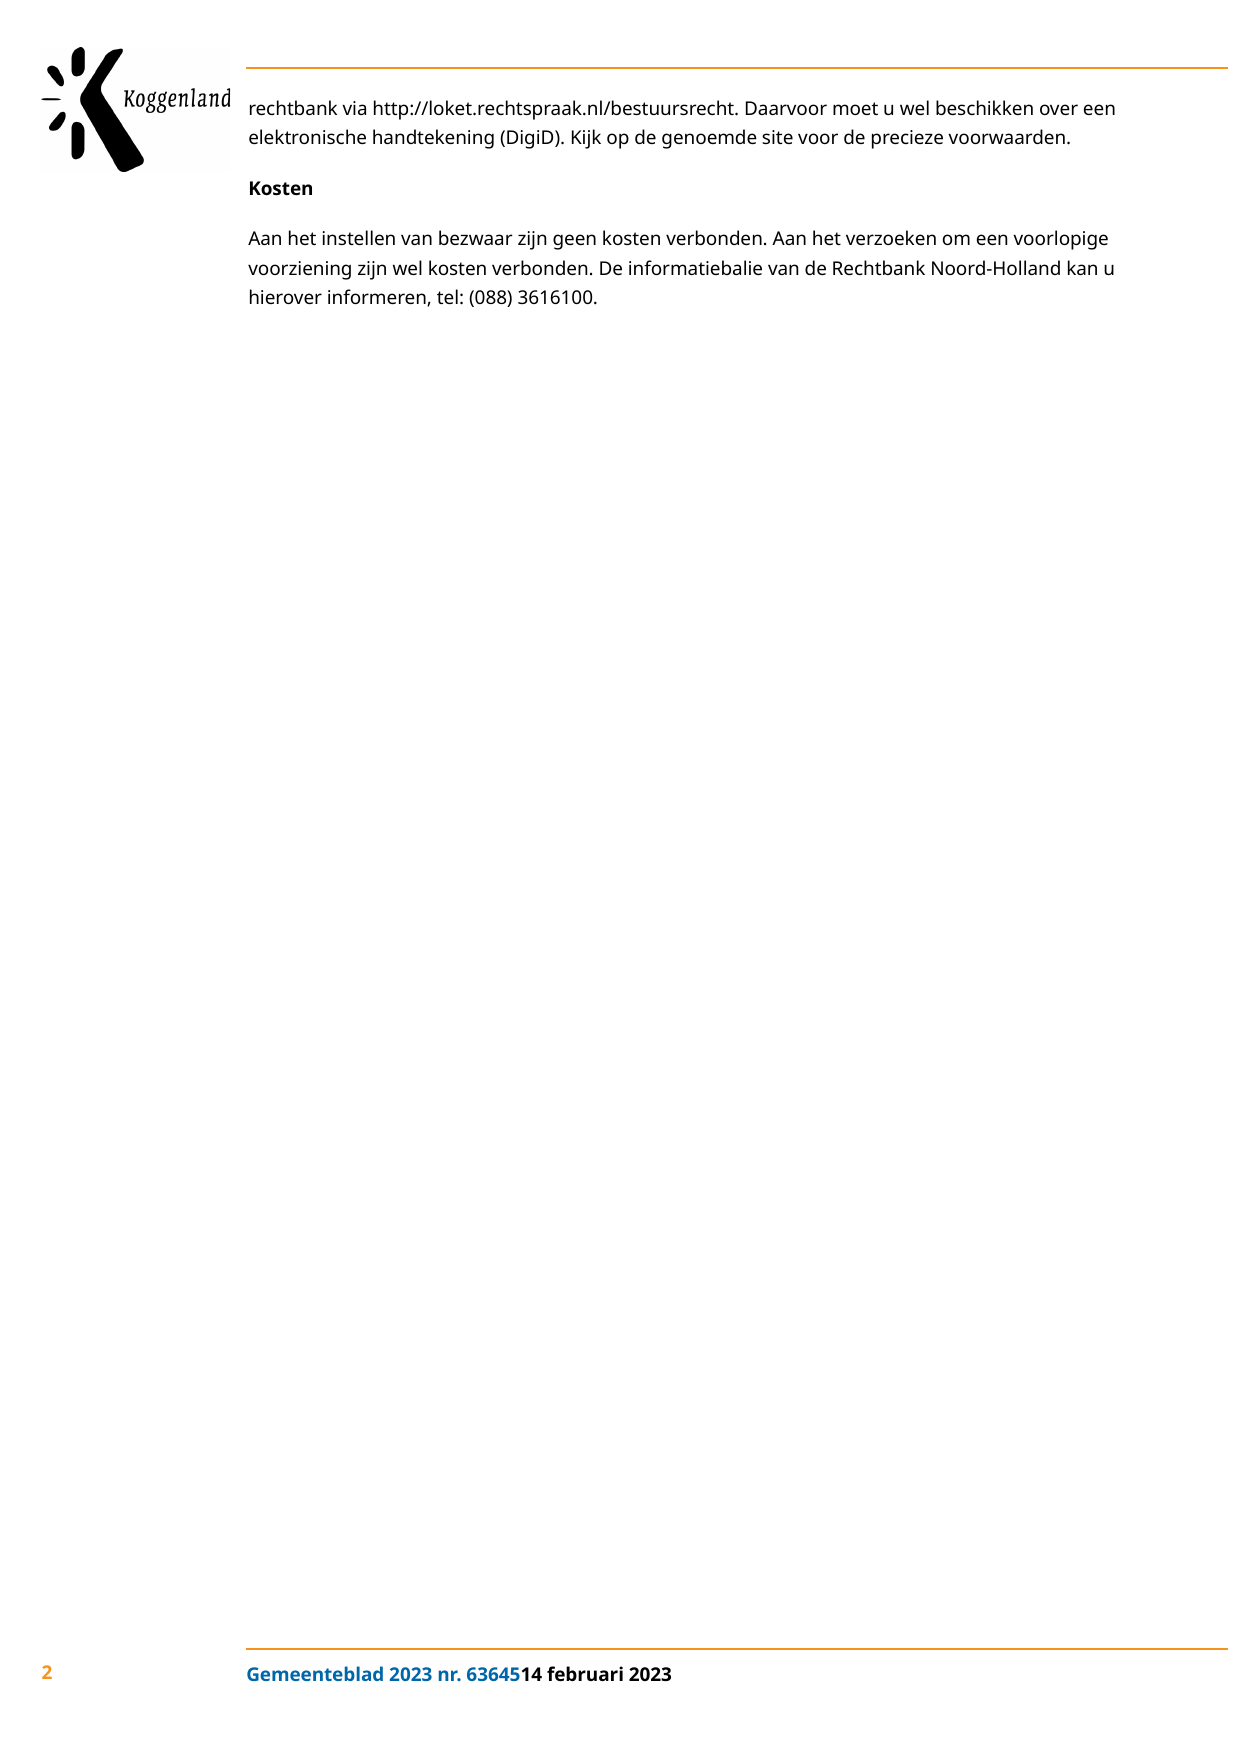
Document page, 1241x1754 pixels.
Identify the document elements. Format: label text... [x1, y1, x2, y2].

text Aan het instellen van bezwaar zijn geen kosten verbonden. Aan het verzoeken om een voorlopige voorziening zijn wel kosten verbonden. De informatiebalie van de Rechtbank Noord-Holland kan u hierover informeren, tel: (088) 3616100. [248, 225, 1152, 310]
text Kosten [248, 175, 1152, 201]
text rechtbank via http://loket.rechtspraak.nl/bestuursrecht. Daarvoor moet u wel beschikken over een elektronische handtekening (DigiD). Kijk op de genoemde site voor de precieze voorwaarden. [248, 95, 1152, 150]
picture [41, 47, 231, 172]
